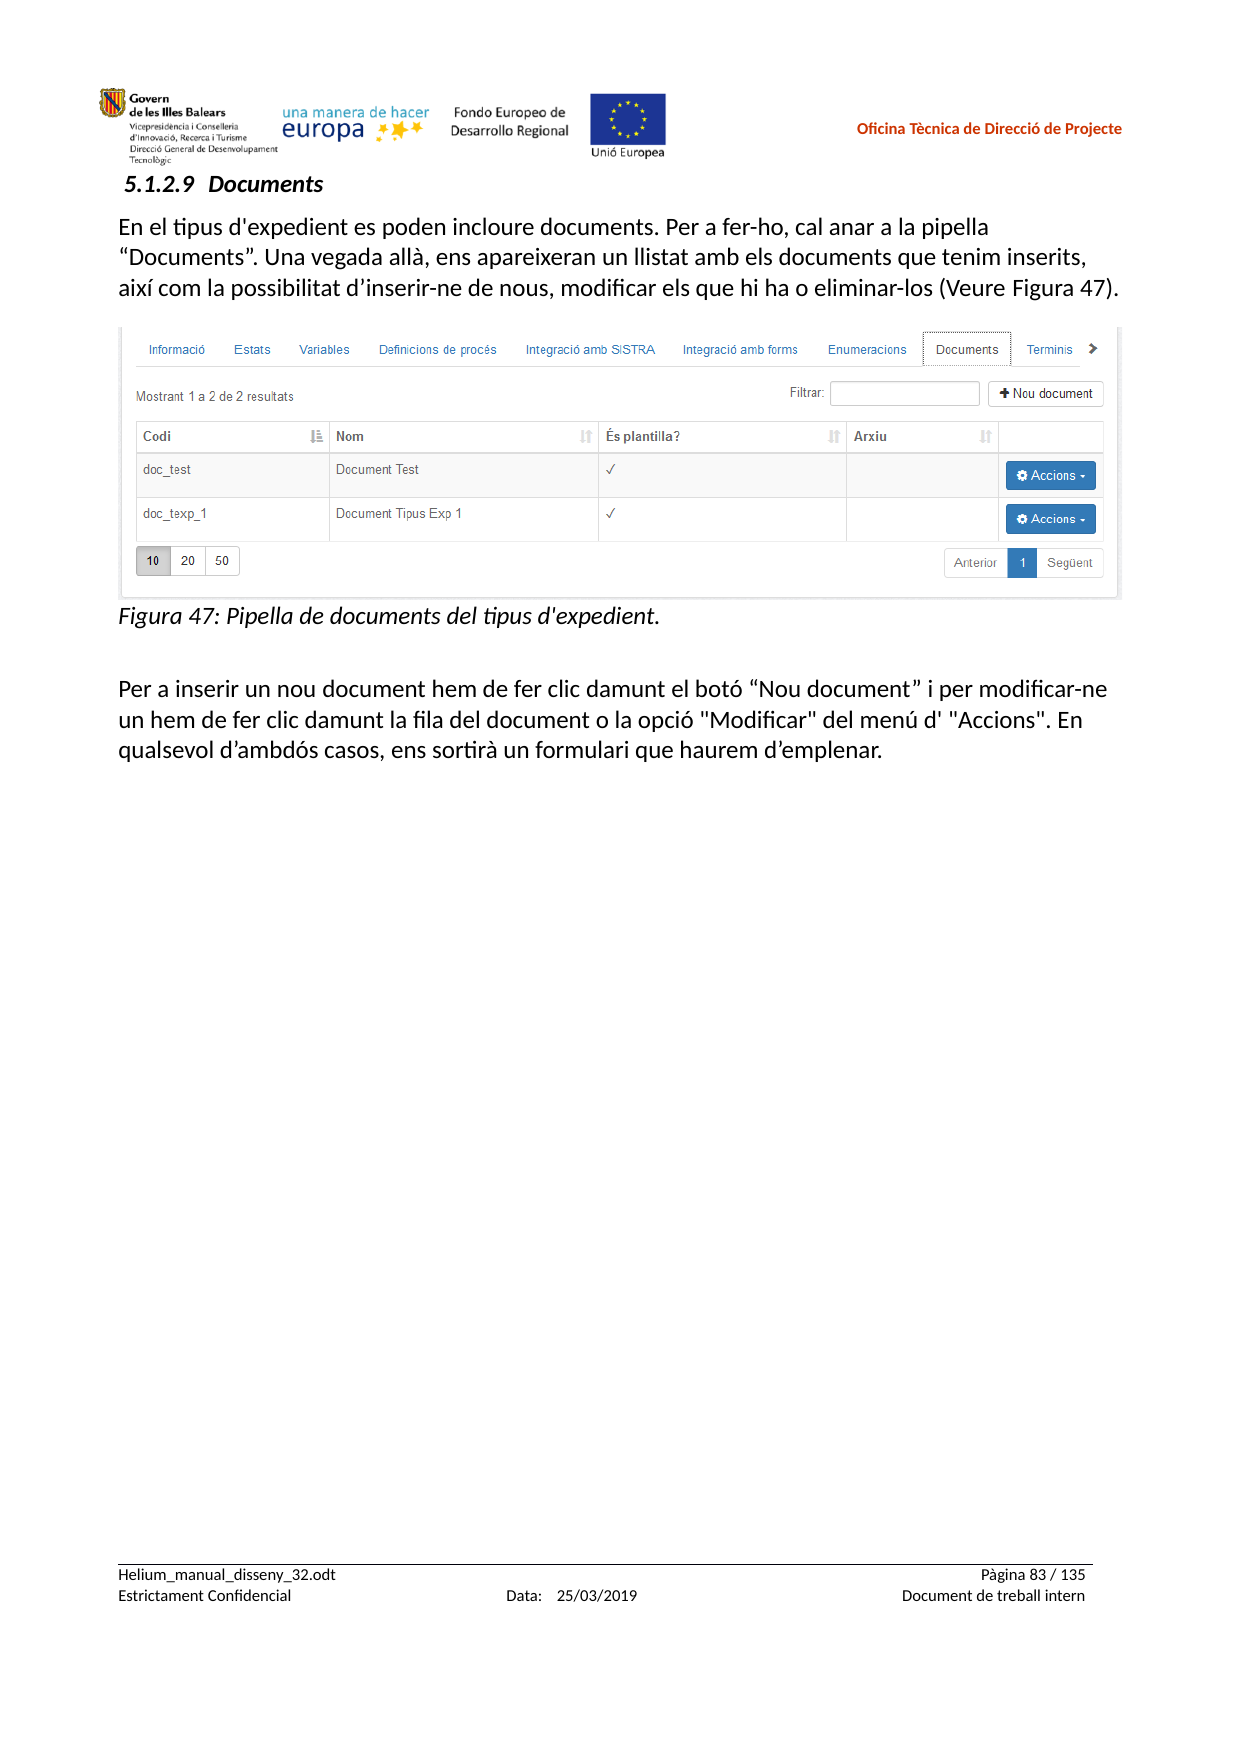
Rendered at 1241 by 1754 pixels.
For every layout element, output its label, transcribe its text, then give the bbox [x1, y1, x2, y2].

picture [99, 87, 668, 166]
picture [118, 327, 1123, 600]
subtitle Documents [118, 168, 1122, 198]
text En el tipus d'expedient es poden incloure documents. Per a fer-ho, cal anar a la pipella “Documents”. Una vegada allà, ens apareixeran un llistat amb els documents que tenim inserits, així com la possibilitat d’inserir-ne de nous, modificar els que hi ha o eliminar-los (Veure Figura 47). [118, 211, 1122, 302]
text Per a inserir un nou document hem de fer clic damunt el botó “Nou document” i per modificar-ne un hem de fer clic damunt la fila del document o la opció "Modificar" del menú d' "Accions". En qualsevol d’ambdós casos, ens sortirà un formulari que haurem d’emplenar. [118, 673, 1122, 765]
text Figura 47: Pipella de documents del tipus d'expedient. [118, 600, 1122, 630]
